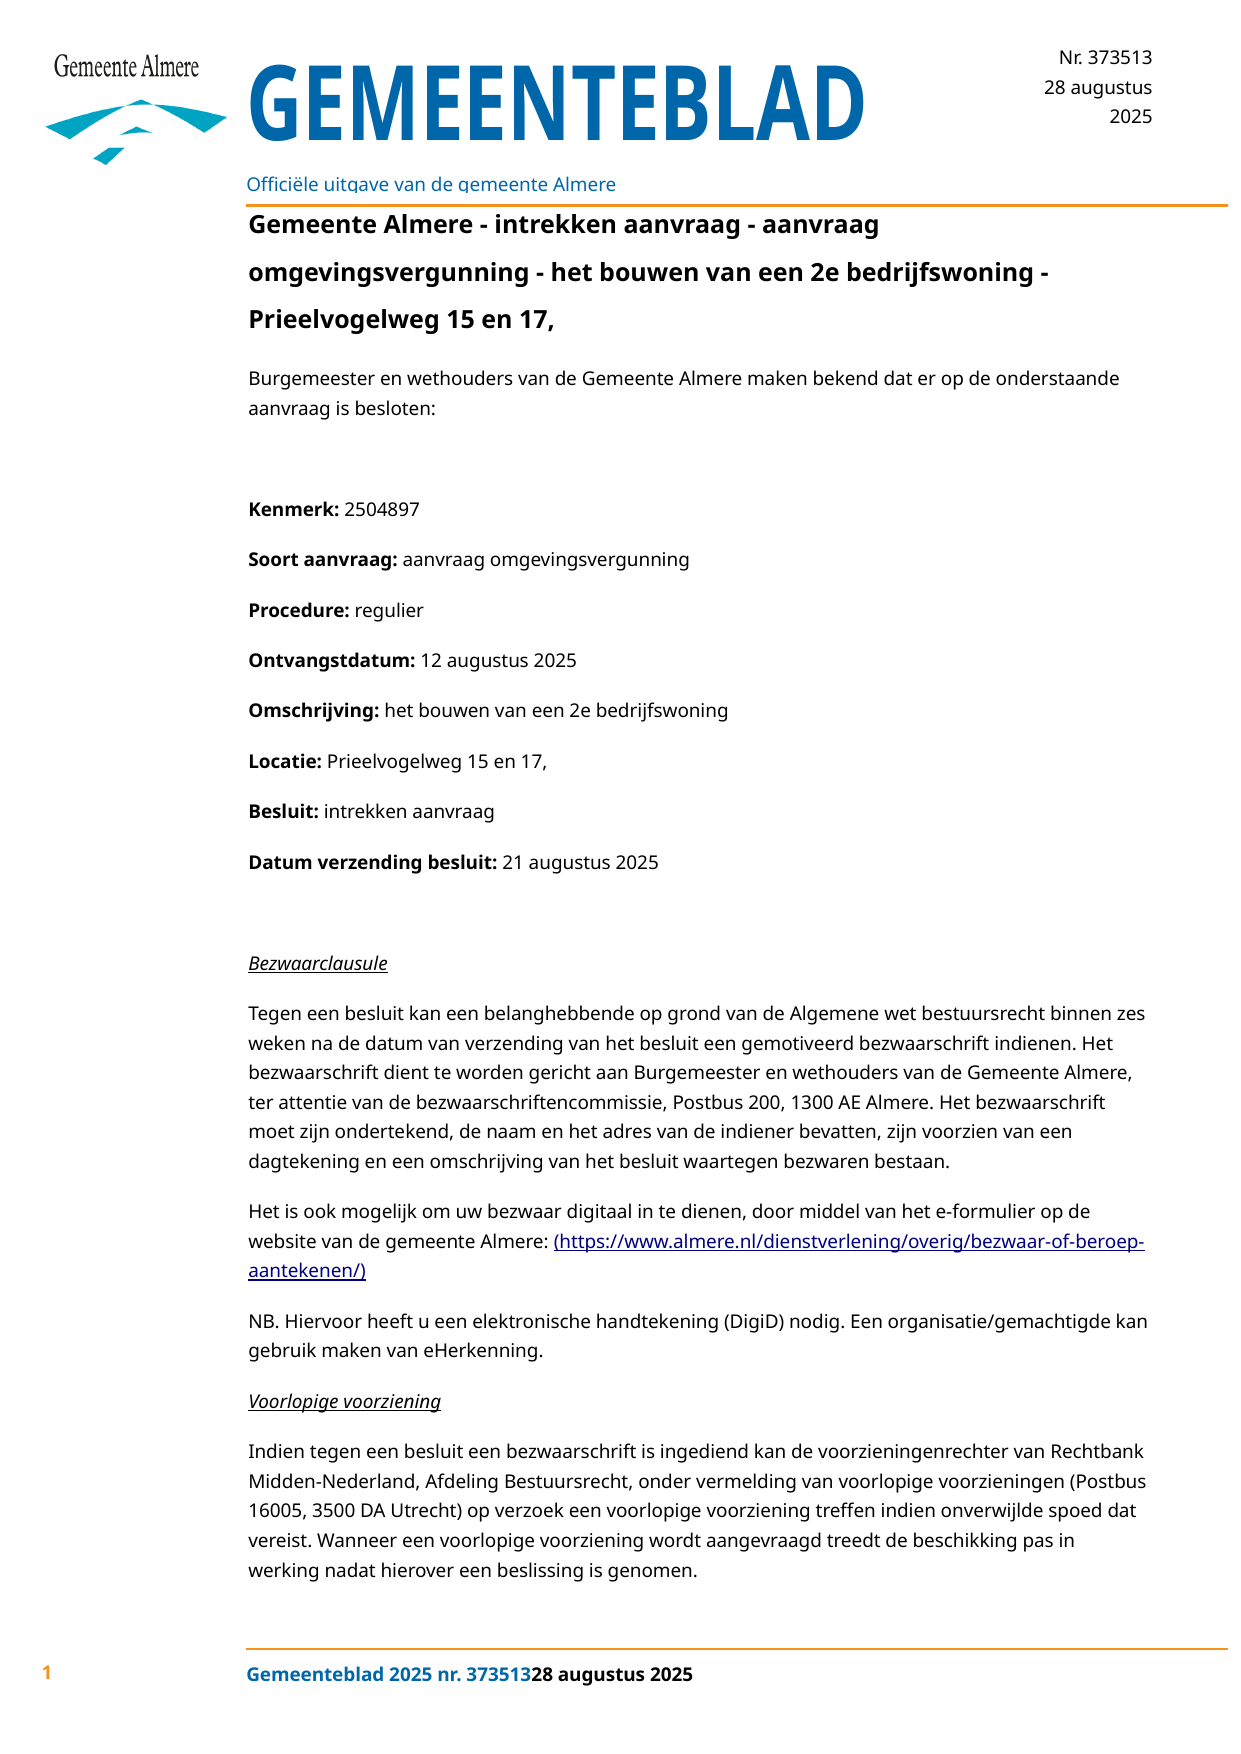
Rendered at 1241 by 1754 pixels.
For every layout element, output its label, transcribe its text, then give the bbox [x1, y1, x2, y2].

text Burgemeester en wethouders van de Gemeente Almere maken bekend dat er op de onderstaande aanvraag is besloten: [248, 366, 1152, 421]
text Procedure: regulier [248, 597, 1152, 622]
text Gemeente Almere - intrekken aanvraag - aanvraag omgevingsvergunning - het bouwen van een 2e bedrijfswoning - Prieelvogelweg 15 en 17, [248, 207, 1152, 336]
text Locatie: Prieelvogelweg 15 en 17, [248, 748, 1152, 774]
text Omschrijving: het bouwen van een 2e bedrijfswoning [248, 698, 1152, 723]
text Bezwaarclausule [248, 950, 1152, 975]
text Indien tegen een besluit een bezwaarschrift is ingediend kan de voorzieningenrechter van Rechtbank Midden-Nederland, Afdeling Bestuursrecht, onder vermelding van voorlopige voorzieningen (Postbus 16005, 3500 DA Utrecht) op verzoek een voorlopige voorziening treffen indien onverwijlde spoed dat vereist. Wanneer een voorlopige voorziening wordt aangevraagd treedt de beschikking pas in werking nadat hierover een beslissing is genomen. [248, 1438, 1152, 1582]
text Soort aanvraag: aanvraag omgevingsvergunning [248, 546, 1152, 572]
text Datum verzending besluit: 21 augustus 2025 [248, 849, 1152, 874]
text NB. Hiervoor heeft u een elektronische handtekening (DigiD) nodig. Een organisatie/gemachtigde kan gebruik maken van eHerkenning. [248, 1308, 1152, 1363]
text Kenmerk: 2504897 [248, 496, 1152, 522]
text Besluit: intrekken aanvraag [248, 798, 1152, 824]
text Ontvangstdatum: 12 augustus 2025 [248, 647, 1152, 673]
text Tegen een besluit kan een belanghebbende op grond van de Algemene wet bestuursrecht binnen zes weken na de datum van verzending van het besluit een gemotiveerd bezwaarschrift indienen. Het bezwaarschrift dient te worden gericht aan Burgemeester en wethouders van de Gemeente Almere, ter attentie van de bezwaarschriftencommissie, Postbus 200, 1300 AE Almere. Het bezwaarschrift moet zijn ondertekend, de naam en het adres van de indiener bevatten, zijn voorzien van een dagtekening en een omschrijving van het besluit waartegen bezwaren bestaan. [248, 1000, 1152, 1174]
text Voorlopige voorziening [248, 1388, 1152, 1414]
picture [41, 47, 231, 172]
text Het is ook mogelijk om uw bezwaar digitaal in te dienen, door middel van het e-formulier op de website van de gemeente Almere: (https://www.almere.nl/dienstverlening/overig/bezwaar-of-beroep-aantekenen/) [248, 1198, 1152, 1283]
